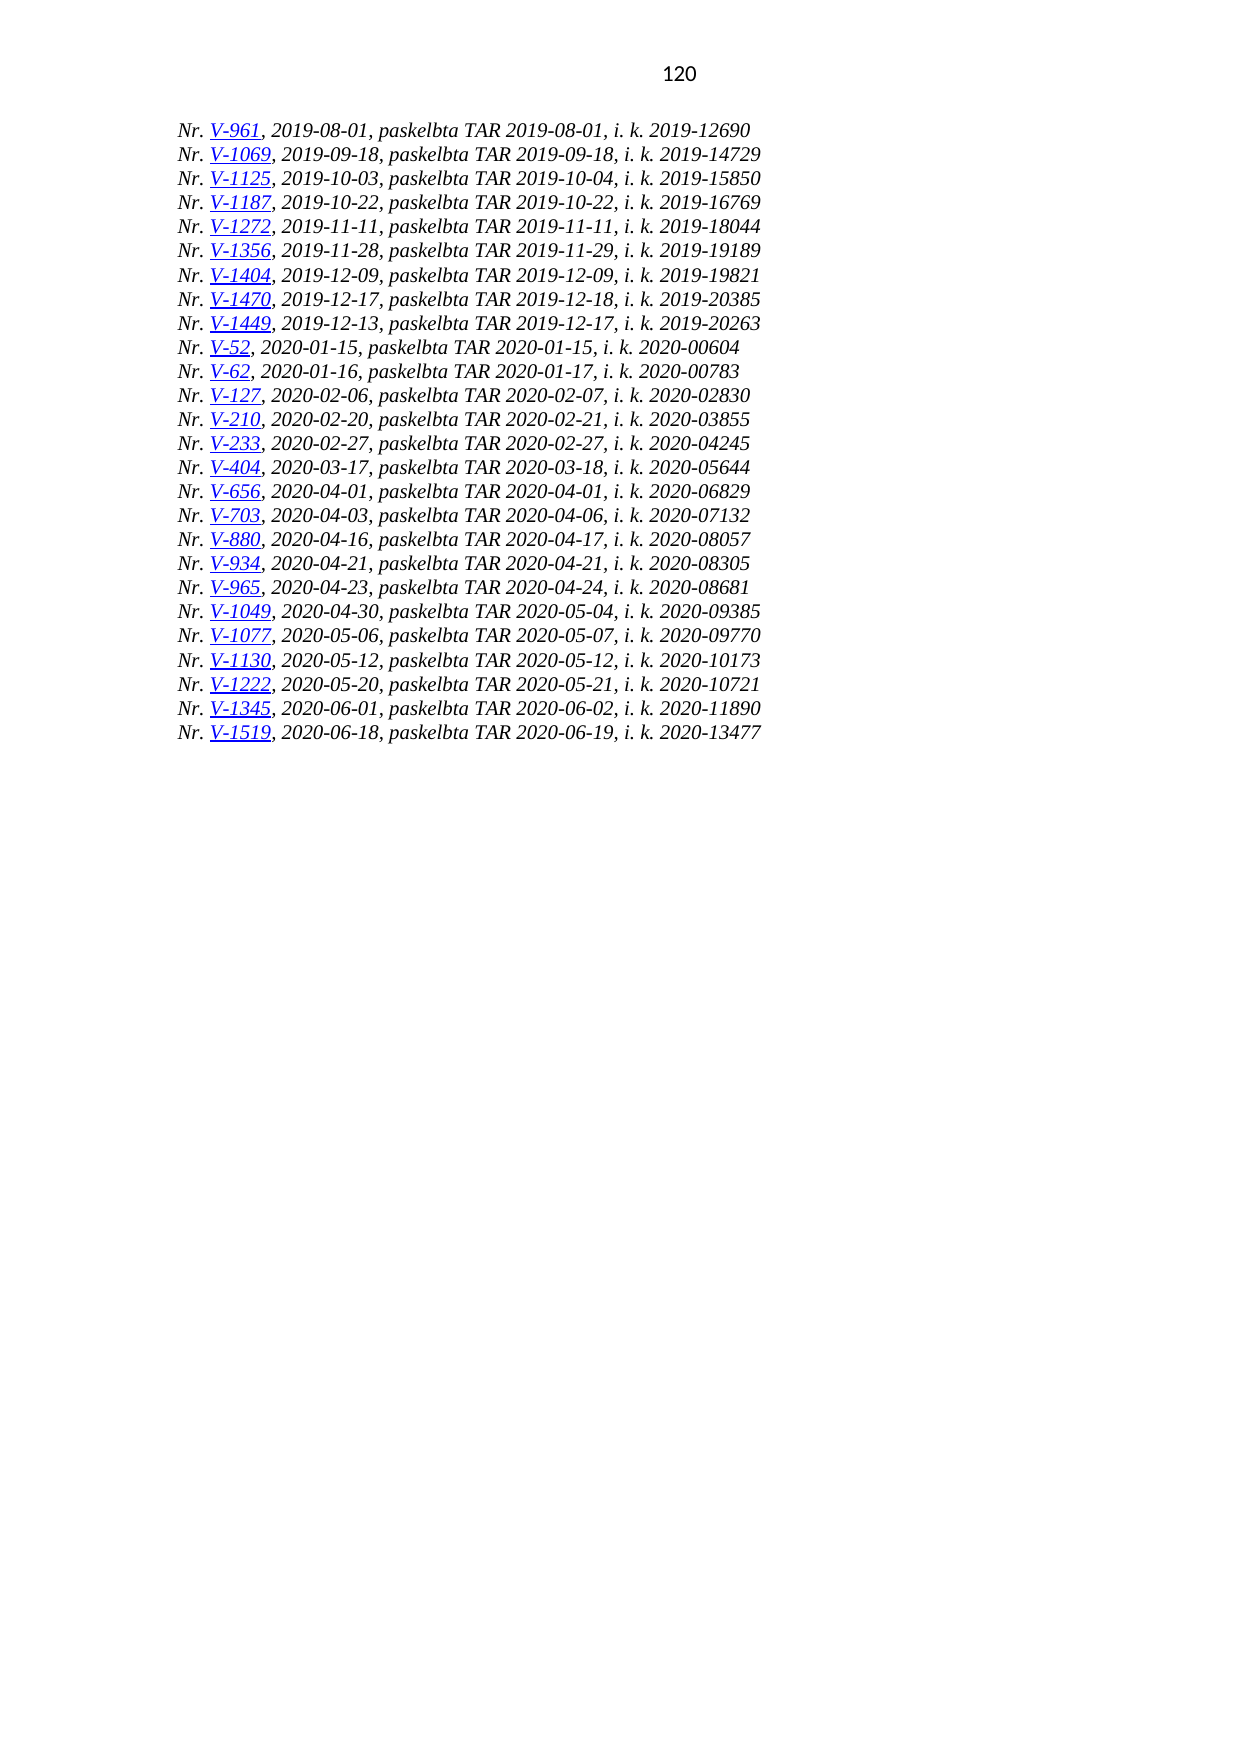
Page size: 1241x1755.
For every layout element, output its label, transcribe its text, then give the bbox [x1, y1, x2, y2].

text Nr. V-656, 2020-04-01, paskelbta TAR 2020-04-01, i. k. 2020-06829 [177, 479, 1181, 503]
text Nr. V-233, 2020-02-27, paskelbta TAR 2020-02-27, i. k. 2020-04245 [177, 431, 1181, 455]
text Nr. V-1049, 2020-04-30, paskelbta TAR 2020-05-04, i. k. 2020-09385 [177, 599, 1181, 623]
text Nr. V-1470, 2019-12-17, paskelbta TAR 2019-12-18, i. k. 2019-20385 [177, 287, 1181, 311]
text Nr. V-1519, 2020-06-18, paskelbta TAR 2020-06-19, i. k. 2020-13477 [177, 720, 1181, 744]
text Nr. V-404, 2020-03-17, paskelbta TAR 2020-03-18, i. k. 2020-05644 [177, 455, 1181, 479]
text Nr. V-961, 2019-08-01, paskelbta TAR 2019-08-01, i. k. 2019-12690 [177, 118, 1181, 142]
text Nr. V-210, 2020-02-20, paskelbta TAR 2020-02-21, i. k. 2020-03855 [177, 407, 1181, 431]
text Nr. V-52, 2020-01-15, paskelbta TAR 2020-01-15, i. k. 2020-00604 [177, 335, 1181, 359]
text Nr. V-1187, 2019-10-22, paskelbta TAR 2019-10-22, i. k. 2019-16769 [177, 190, 1181, 214]
text Nr. V-934, 2020-04-21, paskelbta TAR 2020-04-21, i. k. 2020-08305 [177, 551, 1181, 575]
text Nr. V-62, 2020-01-16, paskelbta TAR 2020-01-17, i. k. 2020-00783 [177, 359, 1181, 383]
text Nr. V-1130, 2020-05-12, paskelbta TAR 2020-05-12, i. k. 2020-10173 [177, 647, 1181, 672]
text Nr. V-1449, 2019-12-13, paskelbta TAR 2019-12-17, i. k. 2019-20263 [177, 311, 1181, 335]
text Nr. V-127, 2020-02-06, paskelbta TAR 2020-02-07, i. k. 2020-02830 [177, 383, 1181, 407]
text Nr. V-1404, 2019-12-09, paskelbta TAR 2019-12-09, i. k. 2019-19821 [177, 262, 1181, 287]
text Nr. V-880, 2020-04-16, paskelbta TAR 2020-04-17, i. k. 2020-08057 [177, 527, 1181, 551]
text Nr. V-703, 2020-04-03, paskelbta TAR 2020-04-06, i. k. 2020-07132 [177, 503, 1181, 527]
text Nr. V-1345, 2020-06-01, paskelbta TAR 2020-06-02, i. k. 2020-11890 [177, 696, 1181, 720]
text Nr. V-1077, 2020-05-06, paskelbta TAR 2020-05-07, i. k. 2020-09770 [177, 623, 1181, 647]
text Nr. V-1069, 2019-09-18, paskelbta TAR 2019-09-18, i. k. 2019-14729 [177, 142, 1181, 166]
text Nr. V-1222, 2020-05-20, paskelbta TAR 2020-05-21, i. k. 2020-10721 [177, 672, 1181, 696]
text Nr. V-1356, 2019-11-28, paskelbta TAR 2019-11-29, i. k. 2019-19189 [177, 238, 1181, 262]
text Nr. V-1125, 2019-10-03, paskelbta TAR 2019-10-04, i. k. 2019-15850 [177, 166, 1181, 190]
text Nr. V-965, 2020-04-23, paskelbta TAR 2020-04-24, i. k. 2020-08681 [177, 575, 1181, 599]
text Nr. V-1272, 2019-11-11, paskelbta TAR 2019-11-11, i. k. 2019-18044 [177, 214, 1181, 238]
